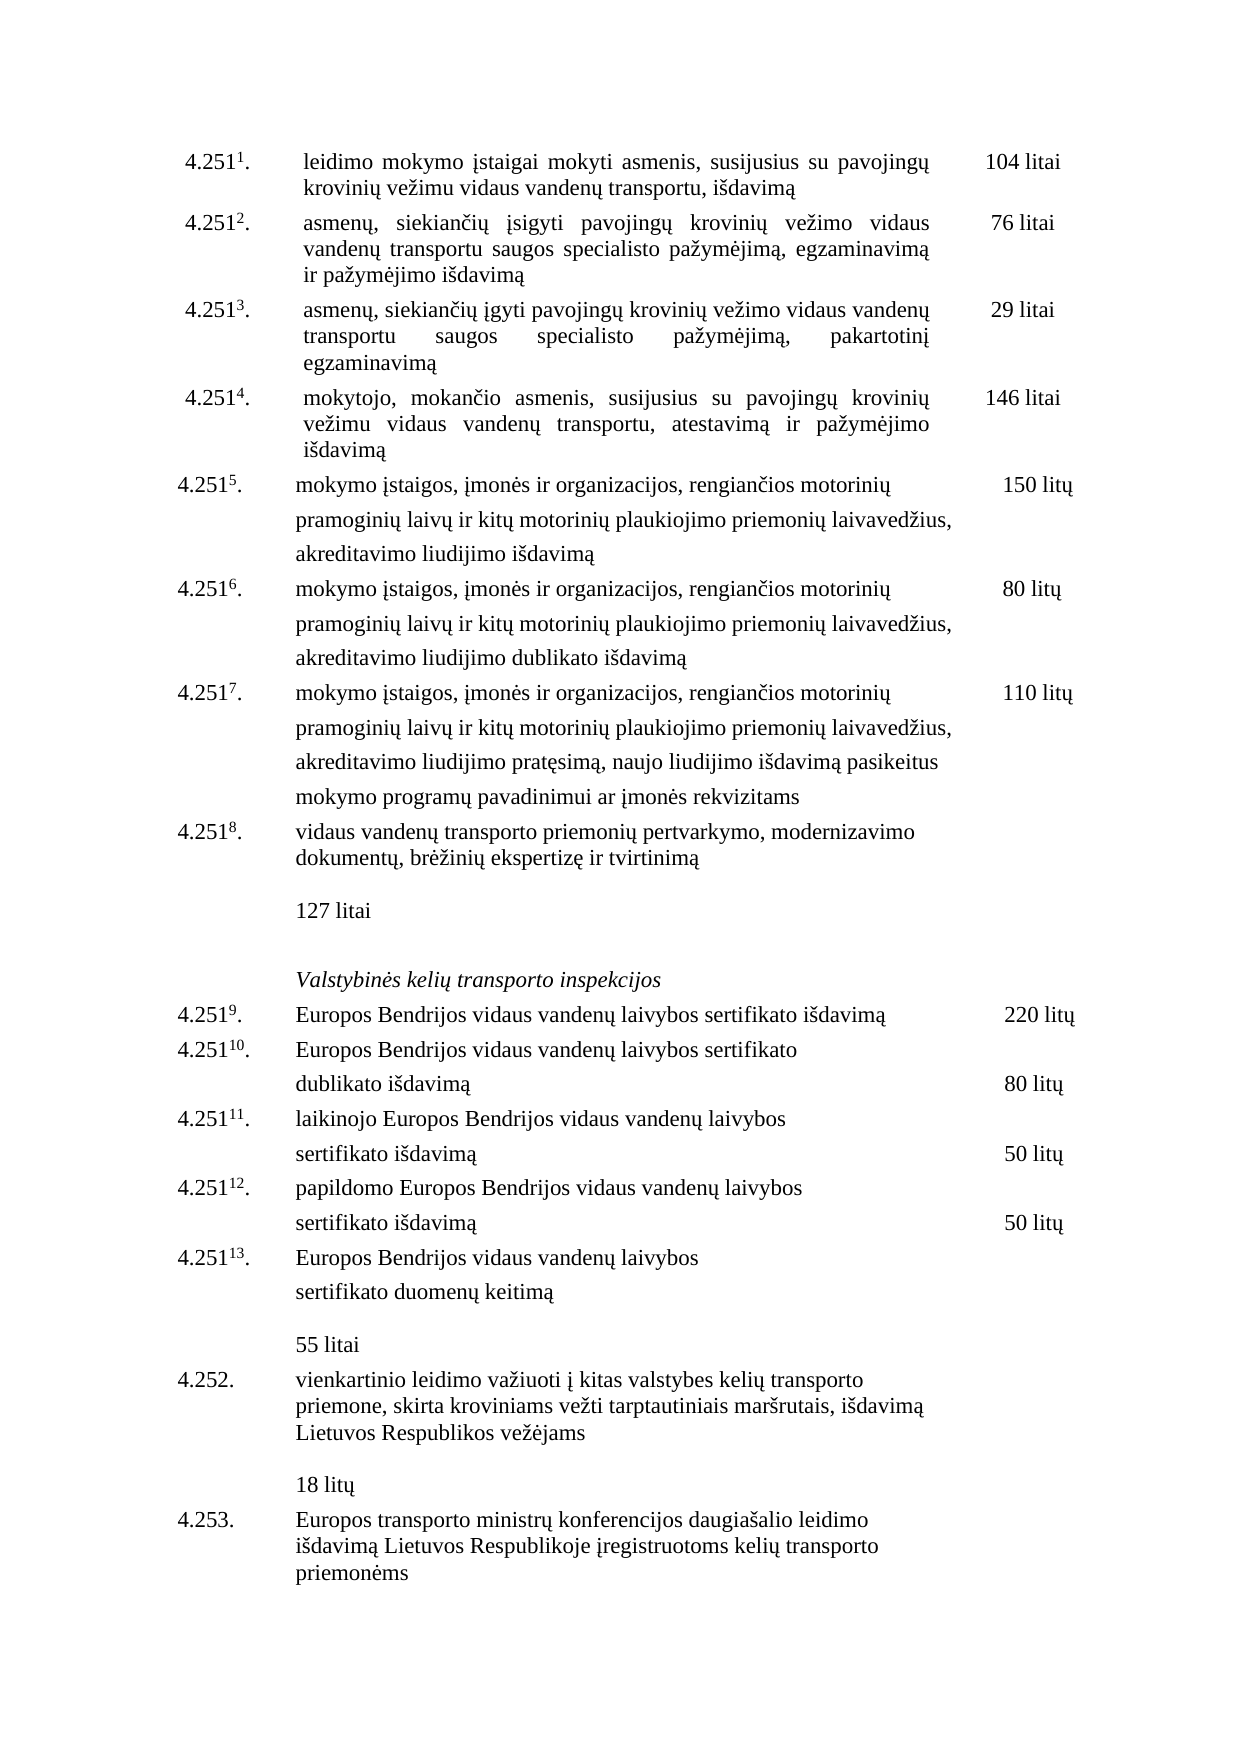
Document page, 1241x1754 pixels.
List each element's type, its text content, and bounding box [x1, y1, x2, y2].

table_header 4.2511. [174, 148, 292, 209]
text akreditavimo liudijimo dublikato išdavimą [177, 644, 1122, 671]
text 4.2518. vidaus vandenų transporto priemonių pertvarkymo, modernizavimo dokumentų, brėžinių ekspertizę ir tvirtinimą 127 litai [177, 818, 945, 923]
table_cell 29 litai [942, 296, 1104, 383]
table_cell 4.2514. [174, 384, 292, 471]
text sertifikato išdavimą 50 litų [177, 1209, 1122, 1235]
text 4.253. Europos transporto ministrų konferencijos daugiašalio leidimo išdavimą Lietuvos Respublikoje įregistruotoms kelių transporto priemonėms [177, 1506, 945, 1585]
text 4.25113. Europos Bendrijos vidaus vandenų laivybos [177, 1244, 1122, 1270]
text 4.252. vienkartinio leidimo važiuoti į kitas valstybes kelių transporto priemone, skirta kroviniams vežti tarptautiniais maršrutais, išdavimą Lietuvos Respublikos vežėjams 18 litų [177, 1366, 945, 1498]
table_cell 146 litai [942, 384, 1104, 471]
text 4.25110. Europos Bendrijos vidaus vandenų laivybos sertifikato [177, 1036, 1122, 1062]
text 4.2517. mokymo įstaigos, įmonės ir organizacijos, rengiančios motorinių 110 litų [177, 679, 1122, 705]
text dublikato išdavimą 80 litų [177, 1070, 1122, 1097]
text akreditavimo liudijimo pratęsimą, naujo liudijimo išdavimą pasikeitus [177, 748, 1122, 775]
text pramoginių laivų ir kitų motorinių plaukiojimo priemonių laivavedžius, [177, 714, 1122, 740]
table_header 104 litai [942, 148, 1104, 209]
text 4.25112. papildomo Europos Bendrijos vidaus vandenų laivybos [177, 1174, 1122, 1201]
text pramoginių laivų ir kitų motorinių plaukiojimo priemonių laivavedžius, [177, 506, 1122, 532]
text akreditavimo liudijimo išdavimą [177, 540, 1122, 567]
text Valstybinės kelių transporto inspekcijos [177, 966, 945, 993]
table_cell 4.2513. [174, 296, 292, 383]
table_header leidimo mokymo įstaigai mokyti asmenis, susijusius su pavojingų krovinių vežimu vidaus vandenų transportu, išdavimą [292, 148, 942, 209]
text sertifikato išdavimą 50 litų [177, 1140, 1122, 1166]
table_cell asmenų, siekiančių įgyti pavojingų krovinių vežimo vidaus vandenų transportu saugos specialisto pažymėjimą, pakartotinį egzaminavimą [292, 296, 942, 383]
text 4.2515. mokymo įstaigos, įmonės ir organizacijos, rengiančios motorinių 150 litų [177, 471, 1122, 497]
text 4.2516. mokymo įstaigos, įmonės ir organizacijos, rengiančios motorinių 80 litų [177, 575, 1122, 601]
text pramoginių laivų ir kitų motorinių plaukiojimo priemonių laivavedžius, [177, 610, 1122, 636]
text mokymo programų pavadinimui ar įmonės rekvizitams [177, 783, 1122, 809]
table_cell asmenų, siekiančių įsigyti pavojingų krovinių vežimo vidaus vandenų transportu saugos specialisto pažymėjimą, egzaminavimą ir pažymėjimo išdavimą [292, 209, 942, 296]
text 4.25111. laikinojo Europos Bendrijos vidaus vandenų laivybos [177, 1105, 1122, 1131]
text sertifikato duomenų keitimą 55 litai [177, 1278, 945, 1357]
table_cell 4.2512. [174, 209, 292, 296]
table_cell 76 litai [942, 209, 1104, 296]
text 4.2519. Europos Bendrijos vidaus vandenų laivybos sertifikato išdavimą 220 litų [177, 1001, 1122, 1027]
table_cell mokytojo, mokančio asmenis, susijusius su pavojingų krovinių vežimu vidaus vandenų transportu, atestavimą ir pažymėjimo išdavimą [292, 384, 942, 471]
